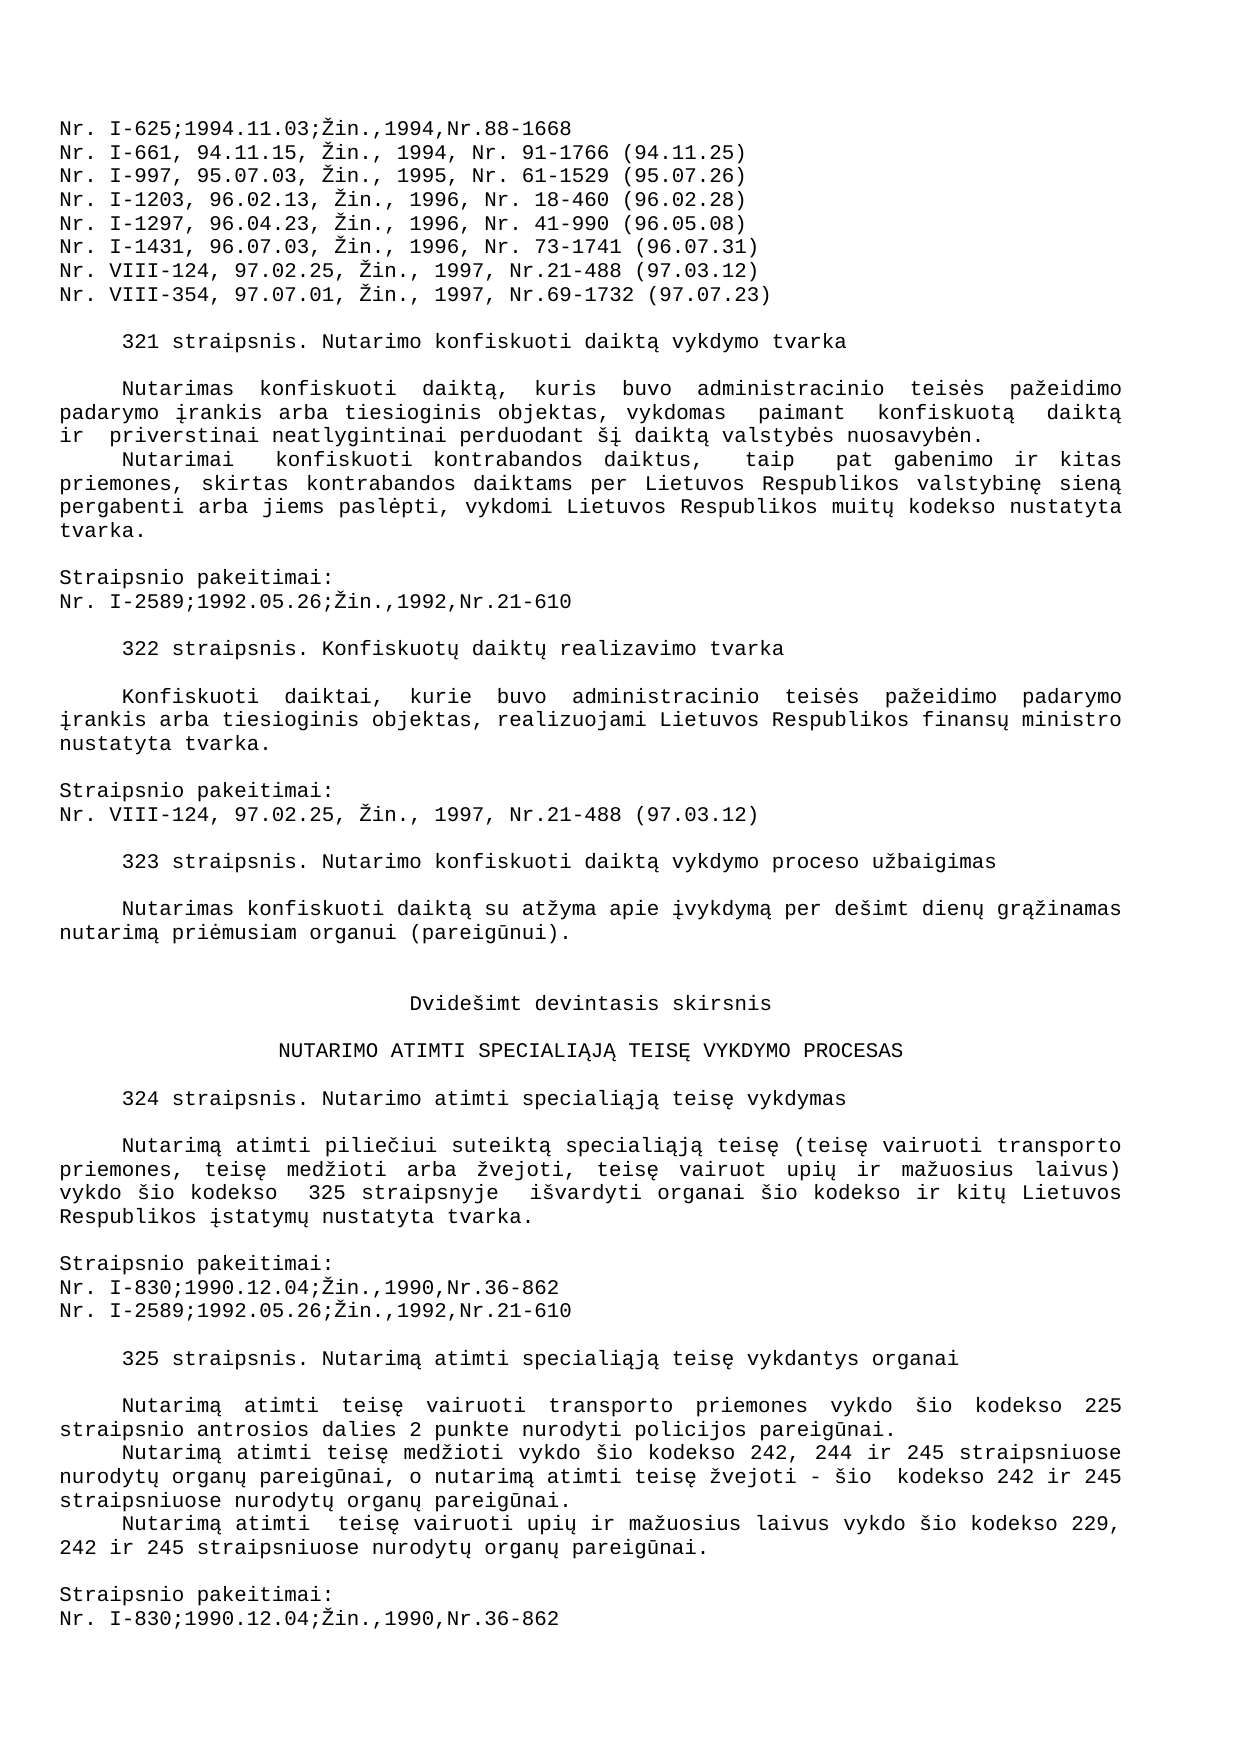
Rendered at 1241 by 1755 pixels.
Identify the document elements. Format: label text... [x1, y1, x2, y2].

text Nr. I-1203, 96.02.13, Žin., 1996, Nr. 18-460 (96.02.28) [59, 189, 1122, 213]
text 322 straipsnis. Konfiskuotų daiktų realizavimo tvarka [59, 638, 1122, 662]
text Nutarimą atimti teisę vairuoti upių ir mažuosius laivus vykdo šio kodekso 229, 242 ir 245 straipsniuose nurodytų organų pareigūnai. [59, 1513, 1122, 1561]
text 321 straipsnis. Nutarimo konfiskuoti daiktą vykdymo tvarka [59, 331, 1122, 354]
text Nr. I-830;1990.12.04;Žin.,1990,Nr.36-862 [59, 1608, 1122, 1631]
text Straipsnio pakeitimai: [59, 567, 1122, 591]
text Nr. I-2589;1992.05.26;Žin.,1992,Nr.21-610 [59, 1300, 1122, 1324]
text Nr. I-1297, 96.04.23, Žin., 1996, Nr. 41-990 (96.05.08) [59, 213, 1122, 236]
text Nutarimai konfiskuoti kontrabandos daiktus, taip pat gabenimo ir kitas priemones, skirtas kontrabandos daiktams per Lietuvos Respublikos valstybinę sieną pergabenti arba jiems paslėpti, vykdomi Lietuvos Respublikos muitų kodekso nustatyta tvarka. [59, 449, 1122, 544]
text 324 straipsnis. Nutarimo atimti specialiąją teisę vykdymas [59, 1088, 1122, 1111]
text Nr. I-625;1994.11.03;Žin.,1994,Nr.88-1668 [59, 118, 1122, 142]
text Nr. I-830;1990.12.04;Žin.,1990,Nr.36-862 [59, 1277, 1122, 1300]
text Nr. VIII-124, 97.02.25, Žin., 1997, Nr.21-488 (97.03.12) [59, 804, 1122, 827]
text Konfiskuoti daiktai, kurie buvo administracinio teisės pažeidimo padarymo įrankis arba tiesioginis objektas, realizuojami Lietuvos Respublikos finansų ministro nustatyta tvarka. [59, 686, 1122, 757]
text Nutarimas konfiskuoti daiktą, kuris buvo administracinio teisės pažeidimo padarymo įrankis arba tiesioginis objektas, vykdomas paimant konfiskuotą daiktą ir priverstinai neatlygintinai perduodant šį daiktą valstybės nuosavybėn. [59, 378, 1122, 449]
text Straipsnio pakeitimai: [59, 1584, 1122, 1608]
text Nutarimą atimti piliečiui suteiktą specialiąją teisę (teisę vairuoti transporto priemones, teisę medžioti arba žvejoti, teisę vairuot upių ir mažuosius laivus) vykdo šio kodekso 325 straipsnyje išvardyti organai šio kodekso ir kitų Lietuvos Respublikos įstatymų nustatyta tvarka. [59, 1135, 1122, 1229]
text Nutarimą atimti teisę medžioti vykdo šio kodekso 242, 244 ir 245 straipsniuose nurodytų organų pareigūnai, o nutarimą atimti teisę žvejoti - šio kodekso 242 ir 245 straipsniuose nurodytų organų pareigūnai. [59, 1442, 1122, 1513]
text Nutarimą atimti teisę vairuoti transporto priemones vykdo šio kodekso 225 straipsnio antrosios dalies 2 punkte nurodyti policijos pareigūnai. [59, 1395, 1122, 1442]
text Nr. I-997, 95.07.03, Žin., 1995, Nr. 61-1529 (95.07.26) [59, 165, 1122, 189]
text 323 straipsnis. Nutarimo konfiskuoti daiktą vykdymo proceso užbaigimas [59, 851, 1122, 875]
text Nr. I-1431, 96.07.03, Žin., 1996, Nr. 73-1741 (96.07.31) [59, 236, 1122, 260]
text Straipsnio pakeitimai: [59, 1253, 1122, 1277]
text Nr. I-661, 94.11.15, Žin., 1994, Nr. 91-1766 (94.11.25) [59, 142, 1122, 165]
text 325 straipsnis. Nutarimą atimti specialiąją teisę vykdantys organai [59, 1348, 1122, 1371]
text Nutarimas konfiskuoti daiktą su atžyma apie įvykdymą per dešimt dienų grąžinamas nutarimą priėmusiam organui (pareigūnui). [59, 898, 1122, 946]
text Nr. I-2589;1992.05.26;Žin.,1992,Nr.21-610 [59, 591, 1122, 615]
text Dvidešimt devintasis skirsnis [59, 993, 1122, 1017]
text Nr. VIII-124, 97.02.25, Žin., 1997, Nr.21-488 (97.03.12) [59, 260, 1122, 284]
text Straipsnio pakeitimai: [59, 780, 1122, 804]
text Nr. VIII-354, 97.07.01, Žin., 1997, Nr.69-1732 (97.07.23) [59, 284, 1122, 307]
text NUTARIMO ATIMTI SPECIALIĄJĄ TEISĘ VYKDYMO PROCESAS [59, 1040, 1122, 1064]
